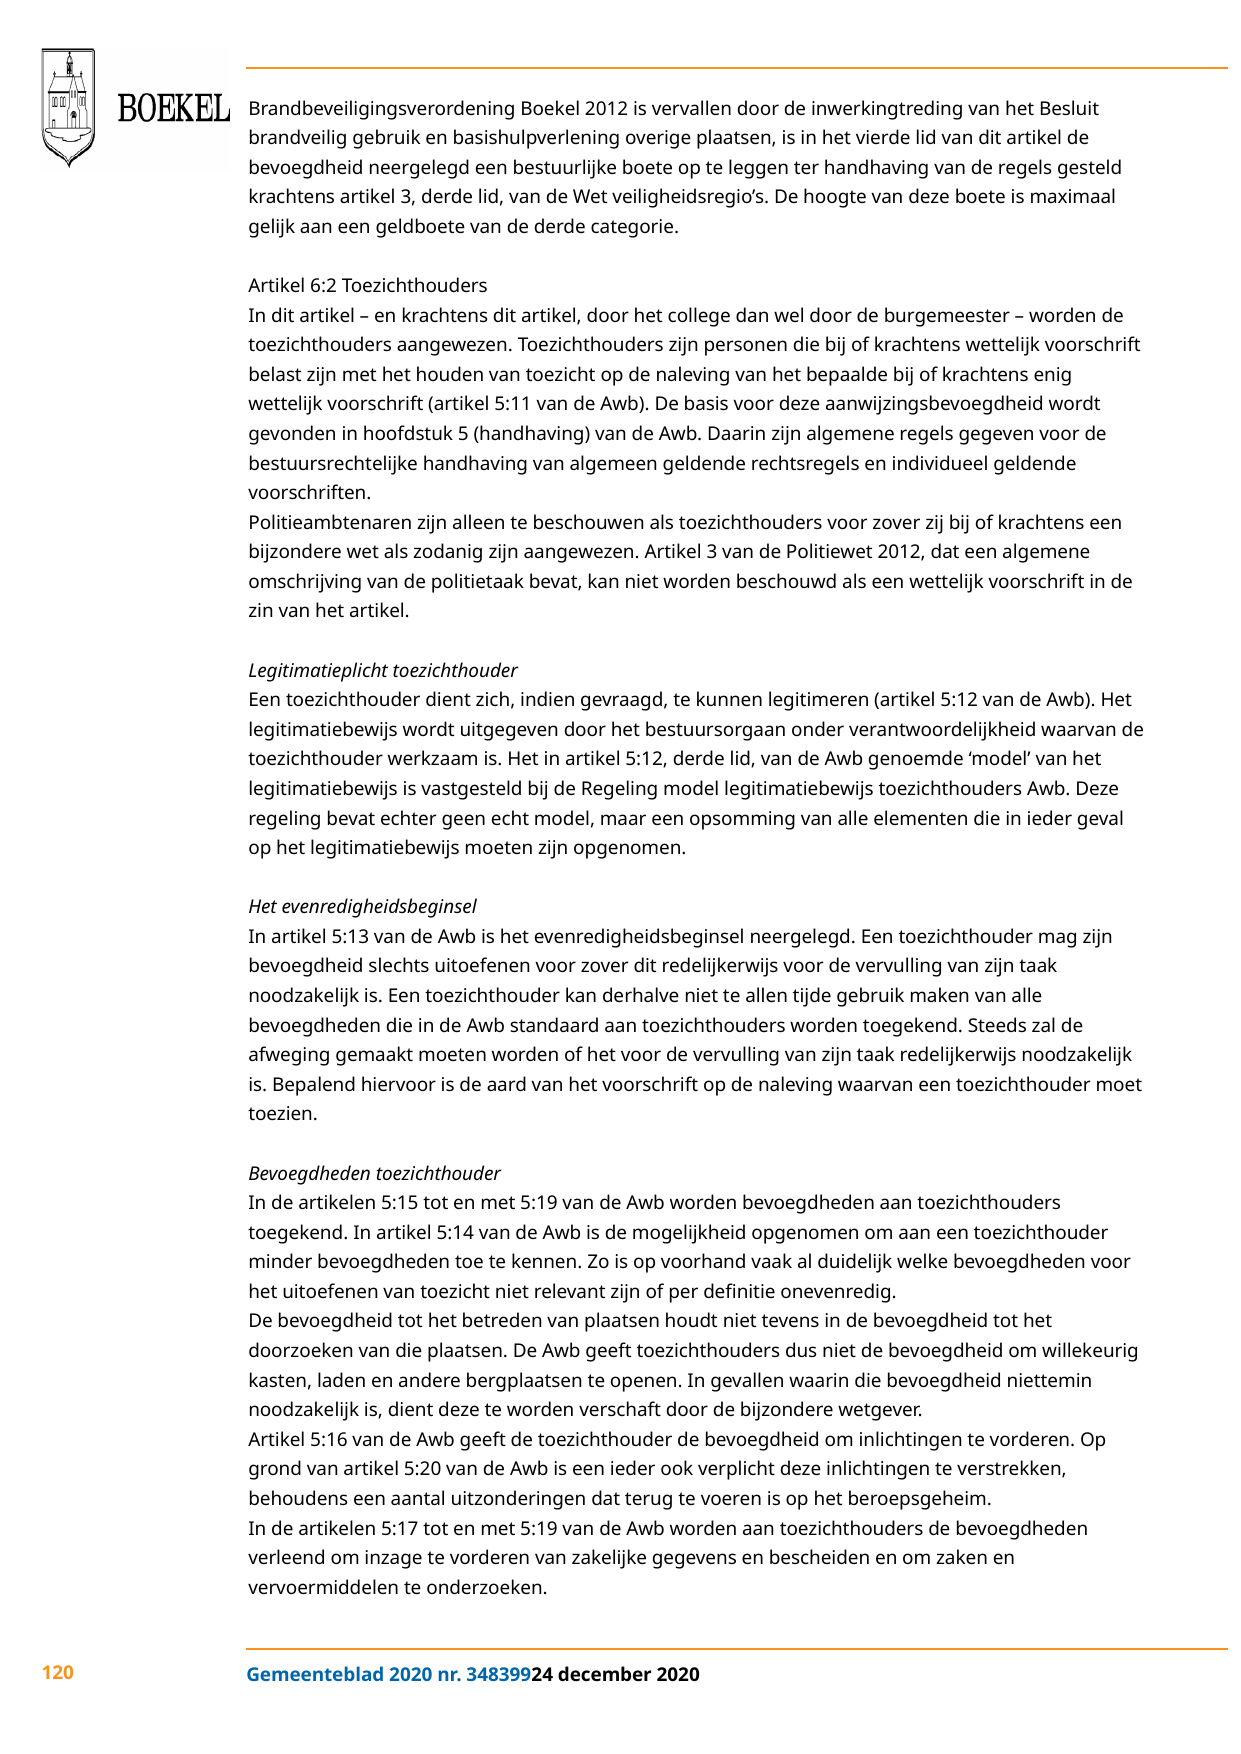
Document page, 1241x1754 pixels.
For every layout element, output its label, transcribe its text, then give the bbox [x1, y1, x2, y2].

text Artikel 5:16 van de Awb geeft de toezichthouder de bevoegdheid om inlichtingen te vorderen. Op grond van artikel 5:20 van de Awb is een ieder ook verplicht deze inlichtingen te verstrekken, behoudens een aantal uitzonderingen dat terug te voeren is op het beroepsgeheim. [248, 1426, 1152, 1511]
text Legitimatieplicht toezichthouder [248, 657, 1152, 683]
text De bevoegdheid tot het betreden van plaatsen houdt niet tevens in de bevoegdheid tot het doorzoeken van die plaatsen. De Awb geeft toezichthouders dus niet de bevoegdheid om willekeurig kasten, laden en andere bergplaatsen te openen. In gevallen waarin die bevoegdheid niettemin noodzakelijk is, dient deze te worden verschaft door de bijzondere wetgever. [248, 1308, 1152, 1422]
text Brandbeveiligingsverordening Boekel 2012 is vervallen door de inwerkingtreding van het Besluit brandveilig gebruik en basishulpverlening overige plaatsen, is in het vierde lid van dit artikel de bevoegdheid neergelegd een bestuurlijke boete op te leggen ter handhaving van de regels gesteld krachtens artikel 3, derde lid, van de Wet veiligheidsregio’s. De hoogte van deze boete is maximaal gelijk aan een geldboete van de derde categorie. [248, 95, 1152, 239]
text Artikel 6:2 Toezichthouders [248, 272, 1152, 298]
text Bevoegdheden toezichthouder [248, 1160, 1152, 1186]
text In artikel 5:13 van de Awb is het evenredigheidsbeginsel neergelegd. Een toezichthouder mag zijn bevoegdheid slechts uitoefenen voor zover dit redelijkerwijs voor de vervulling van zijn taak noodzakelijk is. Een toezichthouder kan derhalve niet te allen tijde gebruik maken van alle bevoegdheden die in de Awb standaard aan toezichthouders worden toegekend. Steeds zal de afweging gemaakt moeten worden of het voor de vervulling van zijn taak redelijkerwijs noodzakelijk is. Bepalend hiervoor is de aard van het voorschrift op de naleving waarvan een toezichthouder moet toezien. [248, 923, 1152, 1126]
text In de artikelen 5:15 tot en met 5:19 van de Awb worden bevoegdheden aan toezichthouders toegekend. In artikel 5:14 van de Awb is de mogelijkheid opgenomen om aan een toezichthouder minder bevoegdheden toe te kennen. Zo is op voorhand vaak al duidelijk welke bevoegdheden voor het uitoefenen van toezicht niet relevant zijn of per definitie onevenredig. [248, 1189, 1152, 1304]
text Politieambtenaren zijn alleen te beschouwen als toezichthouders voor zover zij bij of krachtens een bijzondere wet als zodanig zijn aangewezen. Artikel 3 van de Politiewet 2012, dat een algemene omschrijving van de politietaak bevat, kan niet worden beschouwd als een wettelijk voorschrift in de zin van het artikel. [248, 509, 1152, 623]
text Het evenredigheidsbeginsel [248, 893, 1152, 919]
text In de artikelen 5:17 tot en met 5:19 van de Awb worden aan toezichthouders de bevoegdheden verleend om inzage te vorderen van zakelijke gegevens en bescheiden en om zaken en vervoermiddelen te onderzoeken. [248, 1515, 1152, 1600]
picture [41, 47, 231, 172]
text Een toezichthouder dient zich, indien gevraagd, te kunnen legitimeren (artikel 5:12 van de Awb). Het legitimatiebewijs wordt uitgegeven door het bestuursorgaan onder verantwoordelijkheid waarvan de toezichthouder werkzaam is. Het in artikel 5:12, derde lid, van de Awb genoemde ‘model’ van het legitimatiebewijs is vastgesteld bij de Regeling model legitimatiebewijs toezichthouders Awb. Deze regeling bevat echter geen echt model, maar een opsomming van alle elementen die in ieder geval op het legitimatiebewijs moeten zijn opgenomen. [248, 686, 1152, 860]
text In dit artikel – en krachtens dit artikel, door het college dan wel door de burgemeester – worden de toezichthouders aangewezen. Toezichthouders zijn personen die bij of krachtens wettelijk voorschrift belast zijn met het houden van toezicht op de naleving van het bepaalde bij of krachtens enig wettelijk voorschrift (artikel 5:11 van de Awb). De basis voor deze aanwijzingsbevoegdheid wordt gevonden in hoofdstuk 5 (handhaving) van de Awb. Daarin zijn algemene regels gegeven voor de bestuursrechtelijke handhaving van algemeen geldende rechtsregels en individueel geldende voorschriften. [248, 302, 1152, 505]
